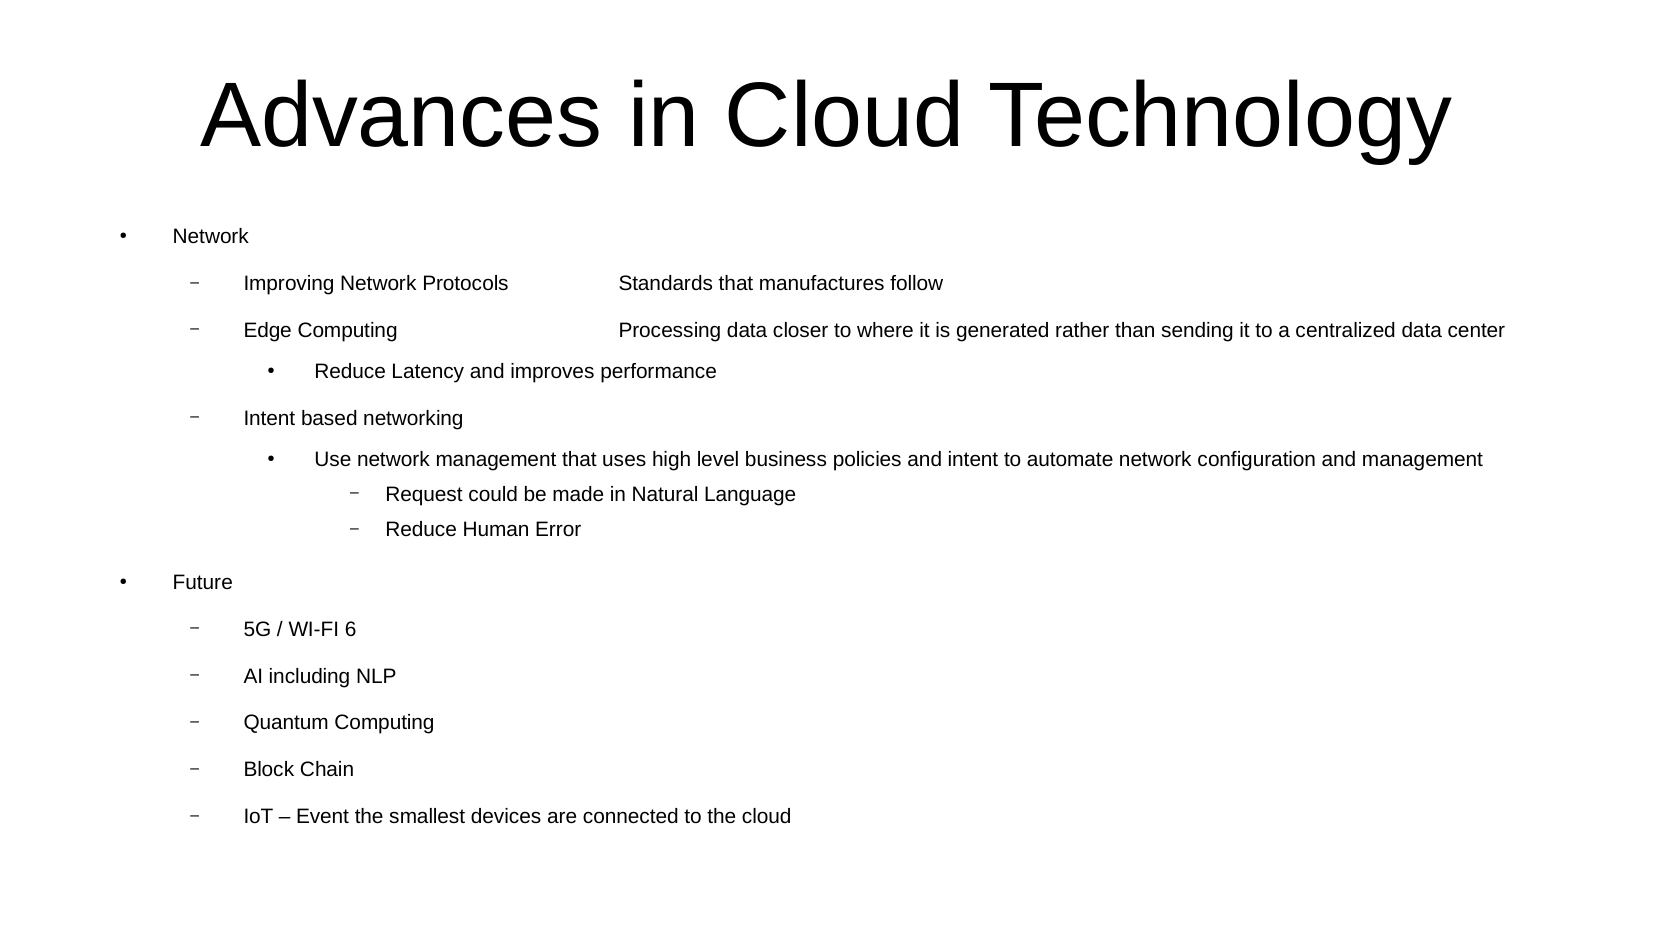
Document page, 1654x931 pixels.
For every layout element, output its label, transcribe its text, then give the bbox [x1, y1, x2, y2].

title Advances in Cloud Technology [82, 37, 1571, 193]
list Network Improving Network Protocols Standards that manufactures follow Edge Computing Processing data closer to where it is generated rather than sending it to a centralized data center Reduce Latency and improves performance Intent based networking Use network management that uses high level business policies and intent to automate network configuration and management Request could be made in Natural Language Reduce Human Error Future 5G / WI-FI 6 AI including NLP Quantum Computing Block Chain IoT – Event the smallest devices are connected to the cloud [101, 225, 1621, 901]
